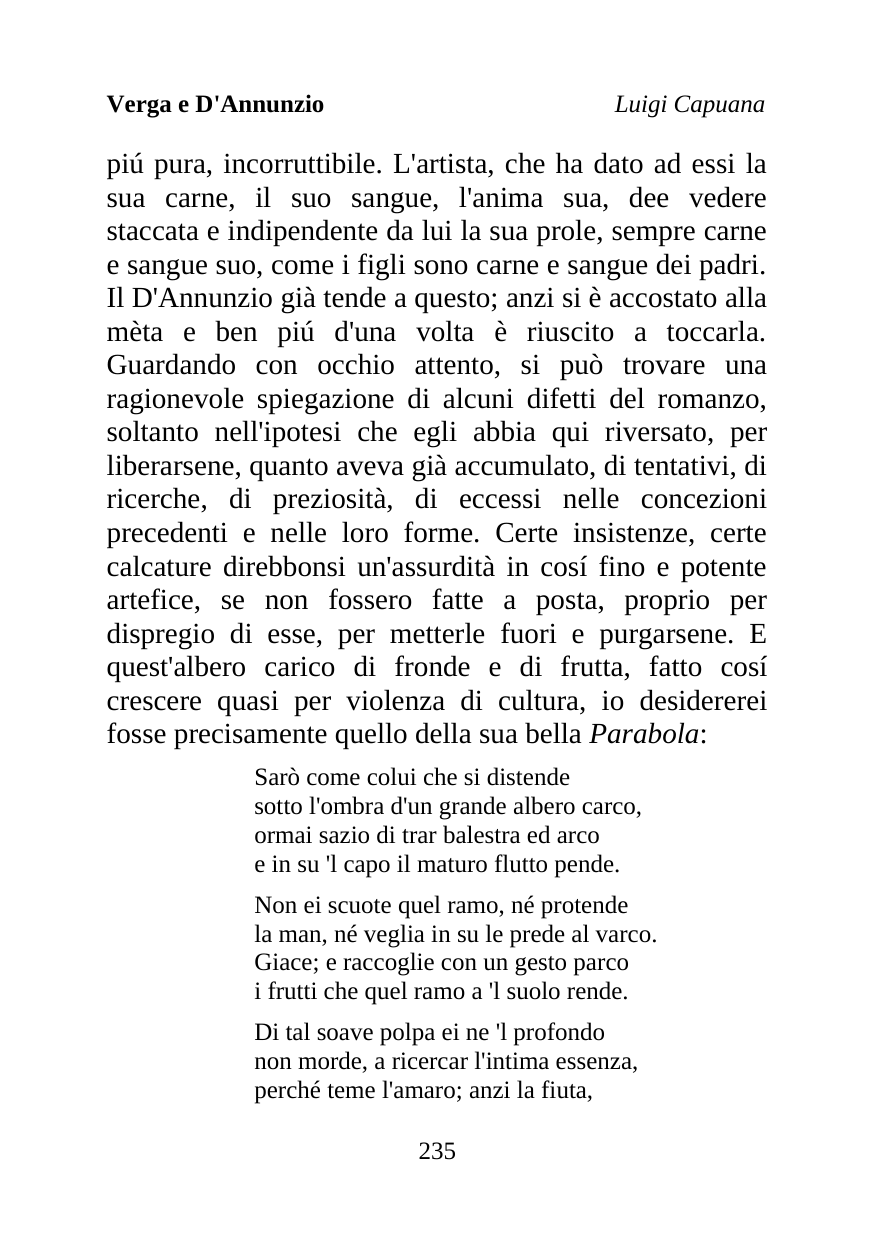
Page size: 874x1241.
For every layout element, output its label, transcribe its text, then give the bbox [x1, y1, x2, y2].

text Non ei scuote quel ramo, né protende la man, né veglia in su le prede al varco. Giace; e raccoglie con un gesto parco i frutti che quel ramo a 'l suolo rende. [254, 890, 768, 1005]
text Sarò come colui che si distende sotto l'ombra d'un grande albero carco, ormai sazio di trar balestra ed arco e in su 'l capo il maturo flutto pende. [254, 762, 768, 877]
text piú pura, incorruttibile. L'artista, che ha dato ad essi la sua carne, il suo sangue, l'anima sua, dee vedere staccata e indipendente da lui la sua prole, sempre carne e sangue suo, come i figli sono carne e sangue dei padri. Il D'Annunzio già tende a questo; anzi si è accostato alla mèta e ben piú d'una volta è riuscito a toccarla. Guardando con occhio attento, si può trovare una ragionevole spiegazione di alcuni difetti del romanzo, soltanto nell'ipotesi che egli abbia qui riversato, per liberarsene, quanto aveva già accumulato, di tentativi, di ricerche, di preziosità, di eccessi nelle concezioni precedenti e nelle loro forme. Certe insistenze, certe calcature direbbonsi un'assurdità in cosí fino e potente artefice, se non fossero fatte a posta, proprio per dispregio di esse, per metterle fuori e purgarsene. E quest'albero carico di fronde e di frutta, fatto cosí crescere quasi per violenza di cultura, io desidererei fosse precisamente quello della sua bella Parabola: [106, 146, 768, 750]
text Di tal soave polpa ei ne 'l profondo non morde, a ricercar l'intima essenza, perché teme l'amaro; anzi la fiuta, [254, 1017, 768, 1104]
